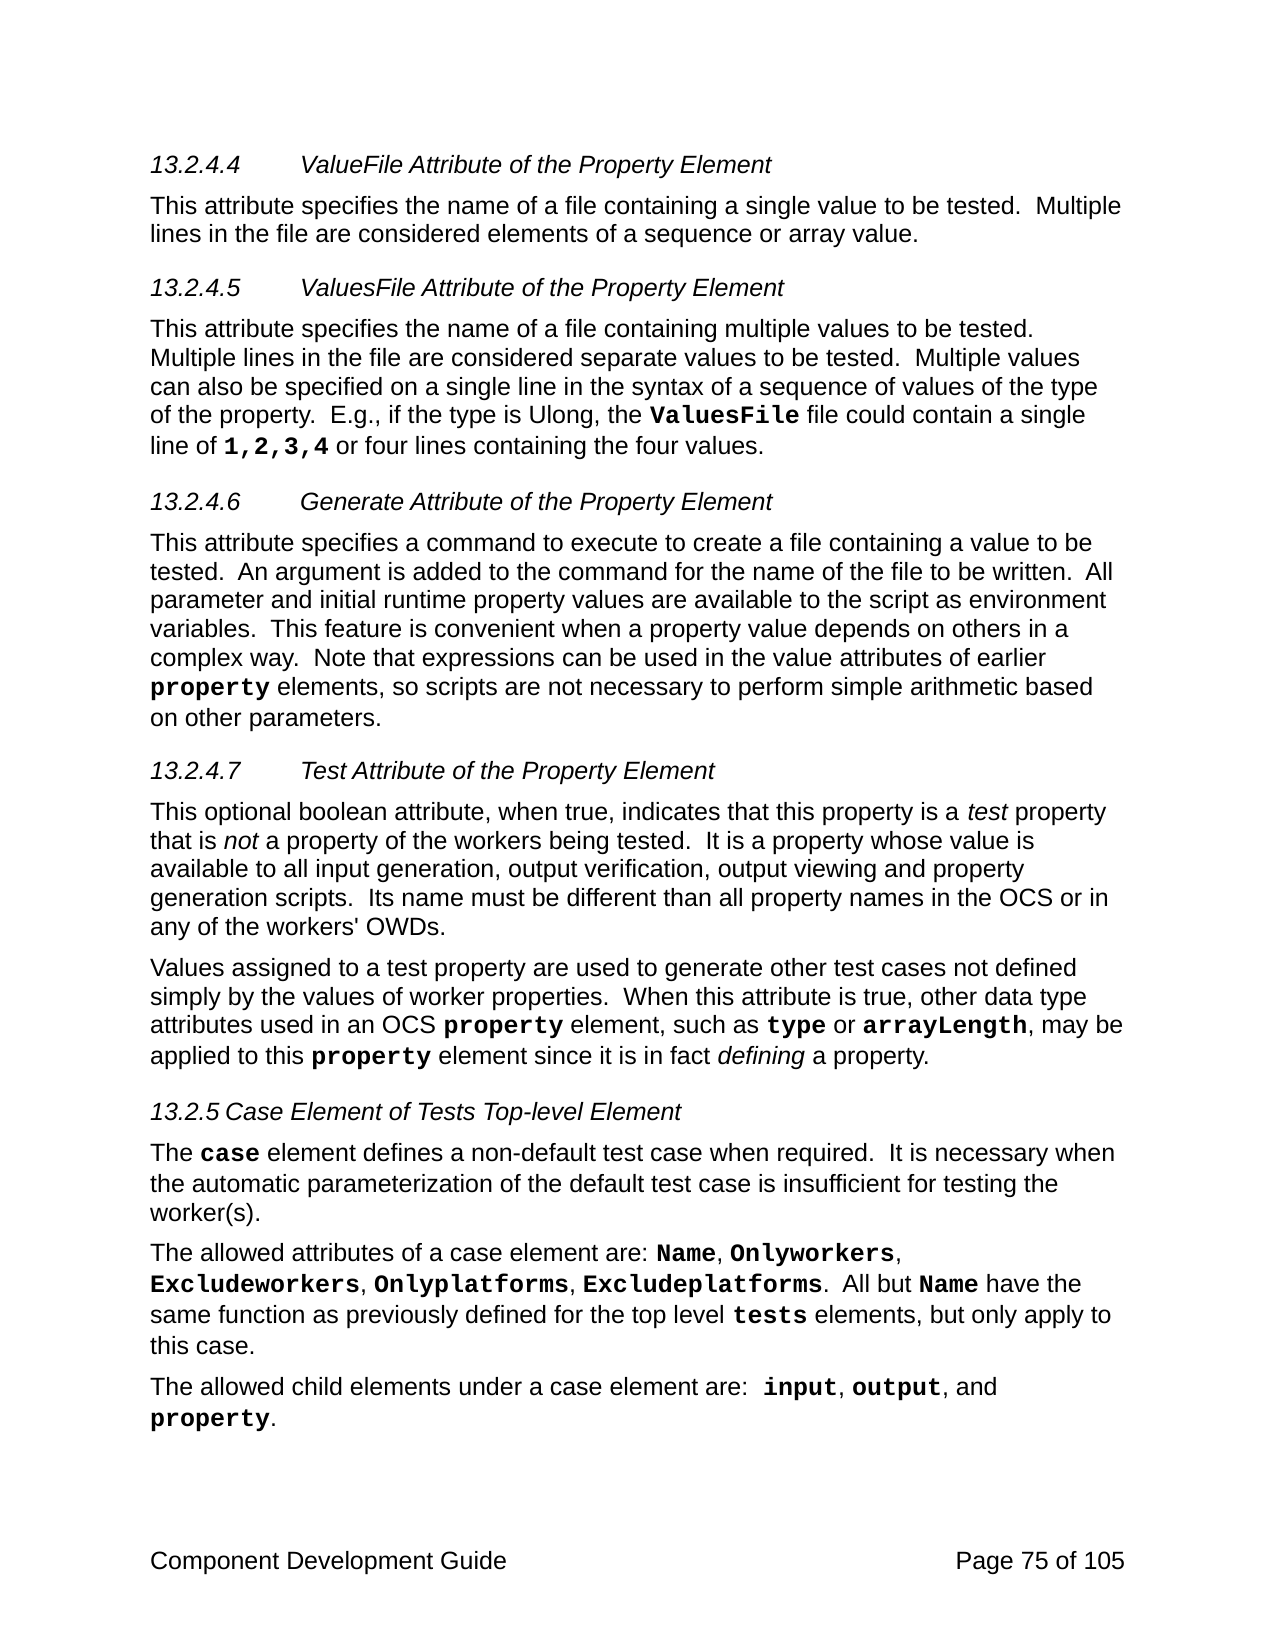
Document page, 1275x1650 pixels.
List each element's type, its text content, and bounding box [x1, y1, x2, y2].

text The case element defines a non-default test case when required. It is necessary when the automatic parameterization of the default test case is insufficient for testing the worker(s). [150, 1138, 1125, 1226]
subtitle Test Attribute of the Property Element [150, 756, 1125, 785]
subtitle ValueFile Attribute of the Property Element [150, 150, 1125, 179]
text This attribute specifies a command to execute to create a file containing a value to be tested. An argument is added to the command for the name of the file to be written. All parameter and initial runtime property values are available to the script as environment variables. This feature is convenient when a property value depends on others in a complex way. Note that expressions can be used in the value attributes of earlier property elements, so scripts are not necessary to perform simple arithmetic based on other parameters. [150, 528, 1125, 731]
text This attribute specifies the name of a file containing a single value to be tested. Multiple lines in the file are considered elements of a sequence or array value. [150, 191, 1125, 248]
text This optional boolean attribute, when true, indicates that this property is a test property that is not a property of the workers being tested. It is a property whose value is available to all input generation, output verification, output viewing and property generation scripts. Its name must be different than all property names in the OCS or in any of the workers' OWDs. [150, 797, 1125, 941]
text Values assigned to a test property are used to generate other test cases not defined simply by the values of worker properties. When this attribute is true, other data type attributes used in an OCS property element, such as type or arrayLength, may be applied to this property element since it is in fact defining a property. [150, 953, 1125, 1072]
text The allowed attributes of a case element are: Name, Onlyworkers, Excludeworkers, Onlyplatforms, Excludeplatforms. All but Name have the same function as previously defined for the top level tests elements, but only apply to this case. [150, 1238, 1125, 1360]
text The allowed child elements under a case element are: input, output, and property. [150, 1372, 1125, 1434]
subtitle Generate Attribute of the Property Element [150, 487, 1125, 516]
subtitle Case Element of Tests Top-level Element [150, 1097, 1125, 1126]
subtitle ValuesFile Attribute of the Property Element [150, 273, 1125, 302]
text This attribute specifies the name of a file containing multiple values to be tested. Multiple lines in the file are considered separate values to be tested. Multiple values can also be specified on a single line in the syntax of a sequence of values of the type of the property. E.g., if the type is Ulong, the ValuesFile file could contain a single line of 1,2,3,4 or four lines containing the four values. [150, 314, 1125, 462]
